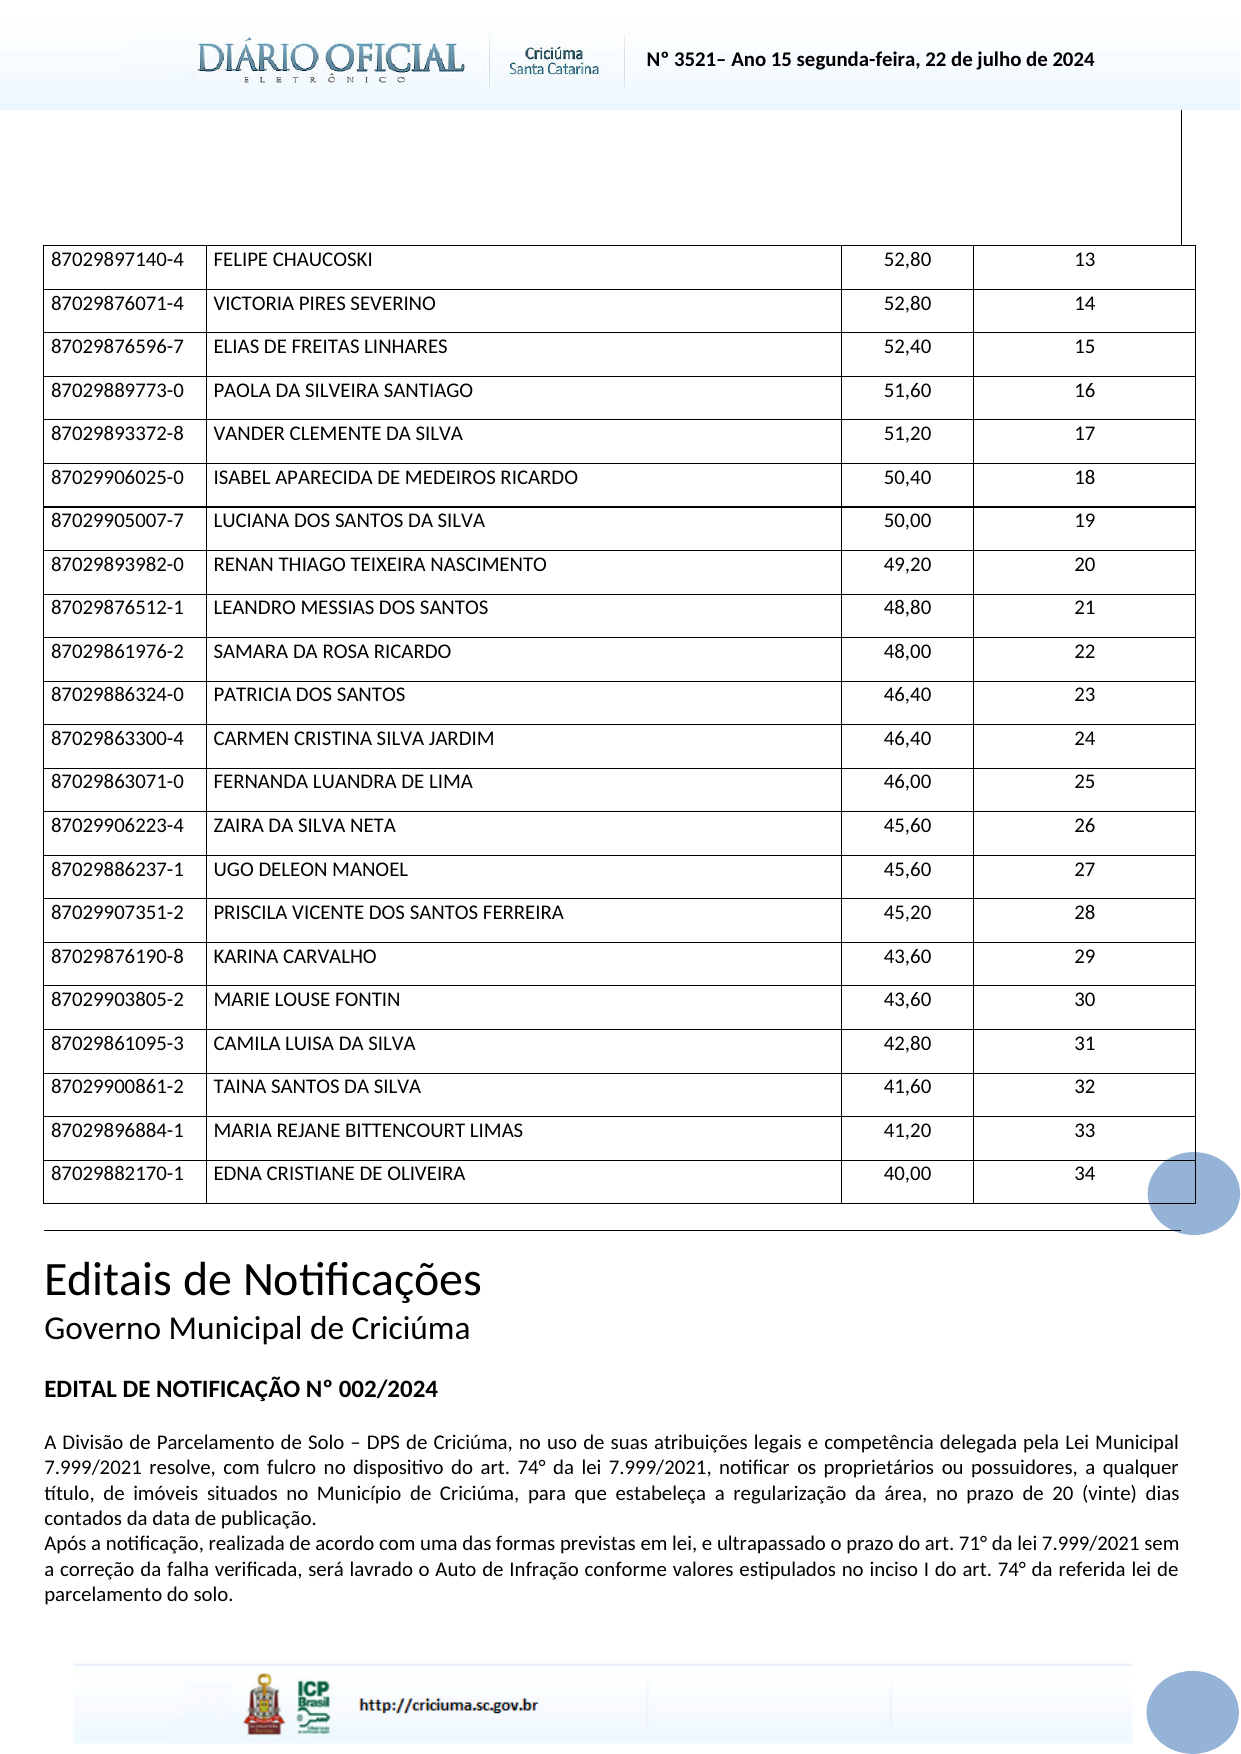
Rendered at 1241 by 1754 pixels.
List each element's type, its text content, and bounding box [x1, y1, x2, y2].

table_cell 87029893372-8 [44, 420, 206, 463]
table_cell 49,20 [842, 551, 973, 593]
table_cell 25 [974, 769, 1195, 811]
table_cell 87029896884-1 [44, 1117, 206, 1159]
text EDITAL DE NOTIFICAÇÃO Nº 002/2024 [44, 1373, 1181, 1403]
table_cell PATRICIA DOS SANTOS [207, 682, 841, 724]
table_cell 21 [974, 595, 1195, 637]
table_cell LEANDRO MESSIAS DOS SANTOS [207, 595, 841, 637]
table_cell 52,80 [842, 290, 973, 332]
table_cell 50,00 [842, 508, 973, 550]
table_cell 43,60 [842, 986, 973, 1029]
table_cell 14 [974, 290, 1195, 332]
table_cell 45,20 [842, 899, 973, 942]
table_cell ELIAS DE FREITAS LINHARES [207, 333, 841, 376]
table_cell ISABEL APARECIDA DE MEDEIROS RICARDO [207, 464, 841, 506]
table_cell 52,40 [842, 333, 973, 376]
table_cell RENAN THIAGO TEIXEIRA NASCIMENTO [207, 551, 841, 593]
table_cell 17 [974, 420, 1195, 463]
table_cell CAMILA LUISA DA SILVA [207, 1030, 841, 1072]
table_cell SAMARA DA ROSA RICARDO [207, 638, 841, 681]
table_cell 40,00 [842, 1161, 973, 1203]
table_cell 87029861095-3 [44, 1030, 206, 1072]
table_cell 13 [974, 246, 1195, 289]
table_cell KARINA CARVALHO [207, 943, 841, 985]
table_cell 87029893982-0 [44, 551, 206, 593]
table_cell CARMEN CRISTINA SILVA JARDIM [207, 725, 841, 768]
table_cell 15 [974, 333, 1195, 376]
table_cell MARIE LOUSE FONTIN [207, 986, 841, 1029]
table_cell VICTORIA PIRES SEVERINO [207, 290, 841, 332]
table_cell 23 [974, 682, 1195, 724]
table_cell VANDER CLEMENTE DA SILVA [207, 420, 841, 463]
table_cell 46,40 [842, 682, 973, 724]
table_cell 87029906223-4 [44, 812, 206, 855]
table_cell 87029876071-4 [44, 290, 206, 332]
table_cell 87029882170-1 [44, 1161, 206, 1203]
table_cell 87029905007-7 [44, 508, 206, 550]
table_cell 29 [974, 943, 1195, 985]
table_cell 22 [974, 638, 1195, 681]
text Governo Municipal de Criciúma [44, 1307, 1181, 1348]
table_cell 87029876190-8 [44, 943, 206, 985]
text Editais de Notificações [44, 1248, 1181, 1307]
table_cell 34 [974, 1161, 1163, 1203]
table_cell 24 [974, 725, 1195, 768]
table_cell 45,60 [842, 856, 973, 898]
table_cell 87029863071-0 [44, 769, 206, 811]
table_cell 27 [974, 856, 1195, 898]
table_cell 41,20 [842, 1117, 973, 1159]
table_cell 19 [974, 508, 1195, 550]
table_cell 28 [974, 899, 1195, 942]
table_cell 87029900861-2 [44, 1074, 206, 1116]
text A Divisão de Parcelamento de Solo – DPS de Criciúma, no uso de suas atribuições legais e competência delegada pela Lei Municipal 7.999/2021 resolve, com fulcro no dispositivo do art. 74° da lei 7.999/2021, notificar os proprietários ou possuidores, a qualquer título, de imóveis situados no Município de Criciúma, para que estabeleça a regularização da área, no prazo de 20 (vinte) dias contados da data de publicação. [44, 1429, 1181, 1531]
table_cell 87029886237-1 [44, 856, 206, 898]
table_cell 87029886324-0 [44, 682, 206, 724]
table_cell 16 [974, 377, 1195, 419]
table_cell MARIA REJANE BITTENCOURT LIMAS [207, 1117, 841, 1159]
table_cell 42,80 [842, 1030, 973, 1072]
table_cell 87029897140-4 [44, 246, 206, 289]
table_cell 87029889773-0 [44, 377, 206, 419]
table_cell 51,20 [842, 420, 973, 463]
table_cell 46,40 [842, 725, 973, 768]
table_cell 43,60 [842, 943, 973, 985]
table_cell 18 [974, 464, 1195, 506]
table_cell 87029861976-2 [44, 638, 206, 681]
table_cell FELIPE CHAUCOSKI [207, 246, 841, 289]
table_cell 33 [974, 1117, 1195, 1159]
table_cell 41,60 [842, 1074, 973, 1116]
table_cell PRISCILA VICENTE DOS SANTOS FERREIRA [207, 899, 841, 942]
table_cell 87029907351-2 [44, 899, 206, 942]
table_cell 32 [974, 1074, 1195, 1116]
table_cell 87029903805-2 [44, 986, 206, 1029]
table_cell 50,40 [842, 464, 973, 506]
table_cell LUCIANA DOS SANTOS DA SILVA [207, 508, 841, 550]
table_cell 87029876596-7 [44, 333, 206, 376]
table_cell UGO DELEON MANOEL [207, 856, 841, 898]
table_cell 46,00 [842, 769, 973, 811]
table_cell 20 [974, 551, 1195, 593]
table_cell TAINA SANTOS DA SILVA [207, 1074, 841, 1116]
table_cell 26 [974, 812, 1195, 855]
table_cell EDNA CRISTIANE DE OLIVEIRA [207, 1161, 841, 1203]
table_cell ZAIRA DA SILVA NETA [207, 812, 841, 855]
table_cell PAOLA DA SILVEIRA SANTIAGO [207, 377, 841, 419]
table_cell 30 [974, 986, 1195, 1029]
table_cell 31 [974, 1030, 1195, 1072]
text Após a notificação, realizada de acordo com uma das formas previstas em lei, e ultrapassado o prazo do art. 71° da lei 7.999/2021 sem a correção da falha verificada, será lavrado o Auto de Infração conforme valores estipulados no inciso I do art. 74° da referida lei de parcelamento do solo. [44, 1531, 1181, 1607]
table_cell 52,80 [842, 246, 973, 289]
table_cell 51,60 [842, 377, 973, 419]
table_cell 87029906025-0 [44, 464, 206, 506]
table_cell 48,80 [842, 595, 973, 637]
table_cell 45,60 [842, 812, 973, 855]
table_cell 87029876512-1 [44, 595, 206, 637]
table_cell 87029863300-4 [44, 725, 206, 768]
table_cell FERNANDA LUANDRA DE LIMA [207, 769, 841, 811]
table_cell 48,00 [842, 638, 973, 681]
